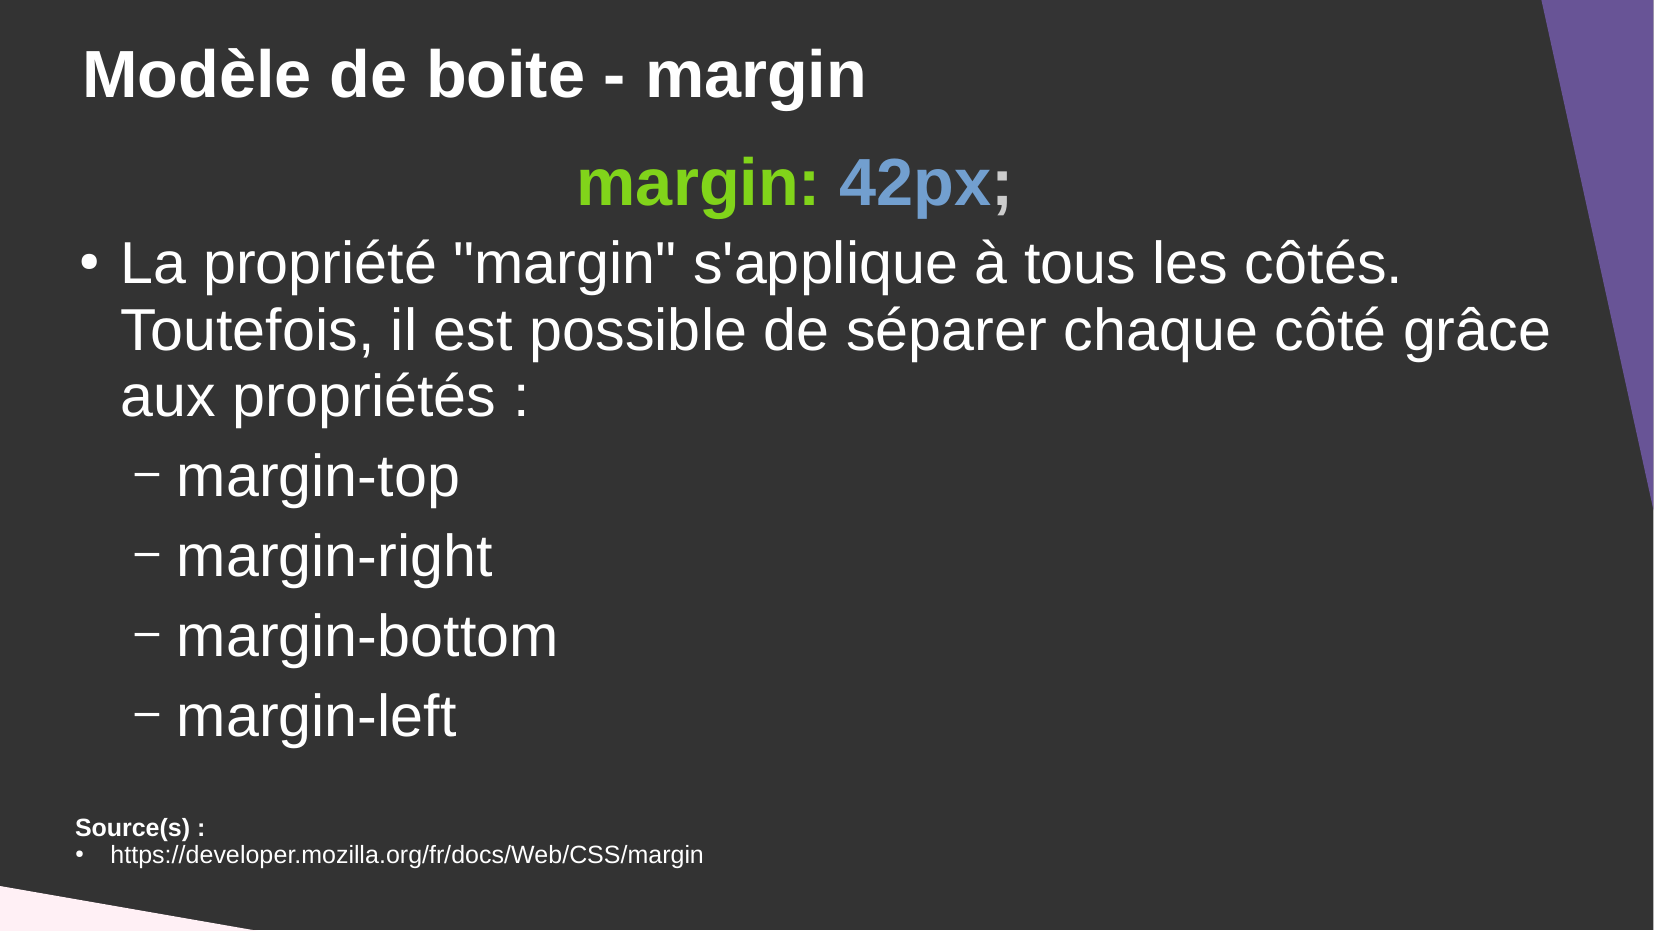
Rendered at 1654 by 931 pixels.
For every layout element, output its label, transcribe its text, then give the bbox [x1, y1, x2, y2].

text_box [1541, 0, 1654, 513]
text_box margin: 42px; [507, 137, 1083, 231]
text_box Source(s) : https://developer.mozilla.org/fr/docs/Web/CSS/margin [60, 805, 1546, 913]
title Modèle de boite - margin [82, 37, 1312, 112]
list La propriété "margin" s'applique à tous les côtés. Toutefois, il est possible de séparer chaque côté grâce aux propriétés : margin-top margin-right margin-bottom margin-left [64, 230, 1604, 753]
text_box [0, 886, 259, 931]
